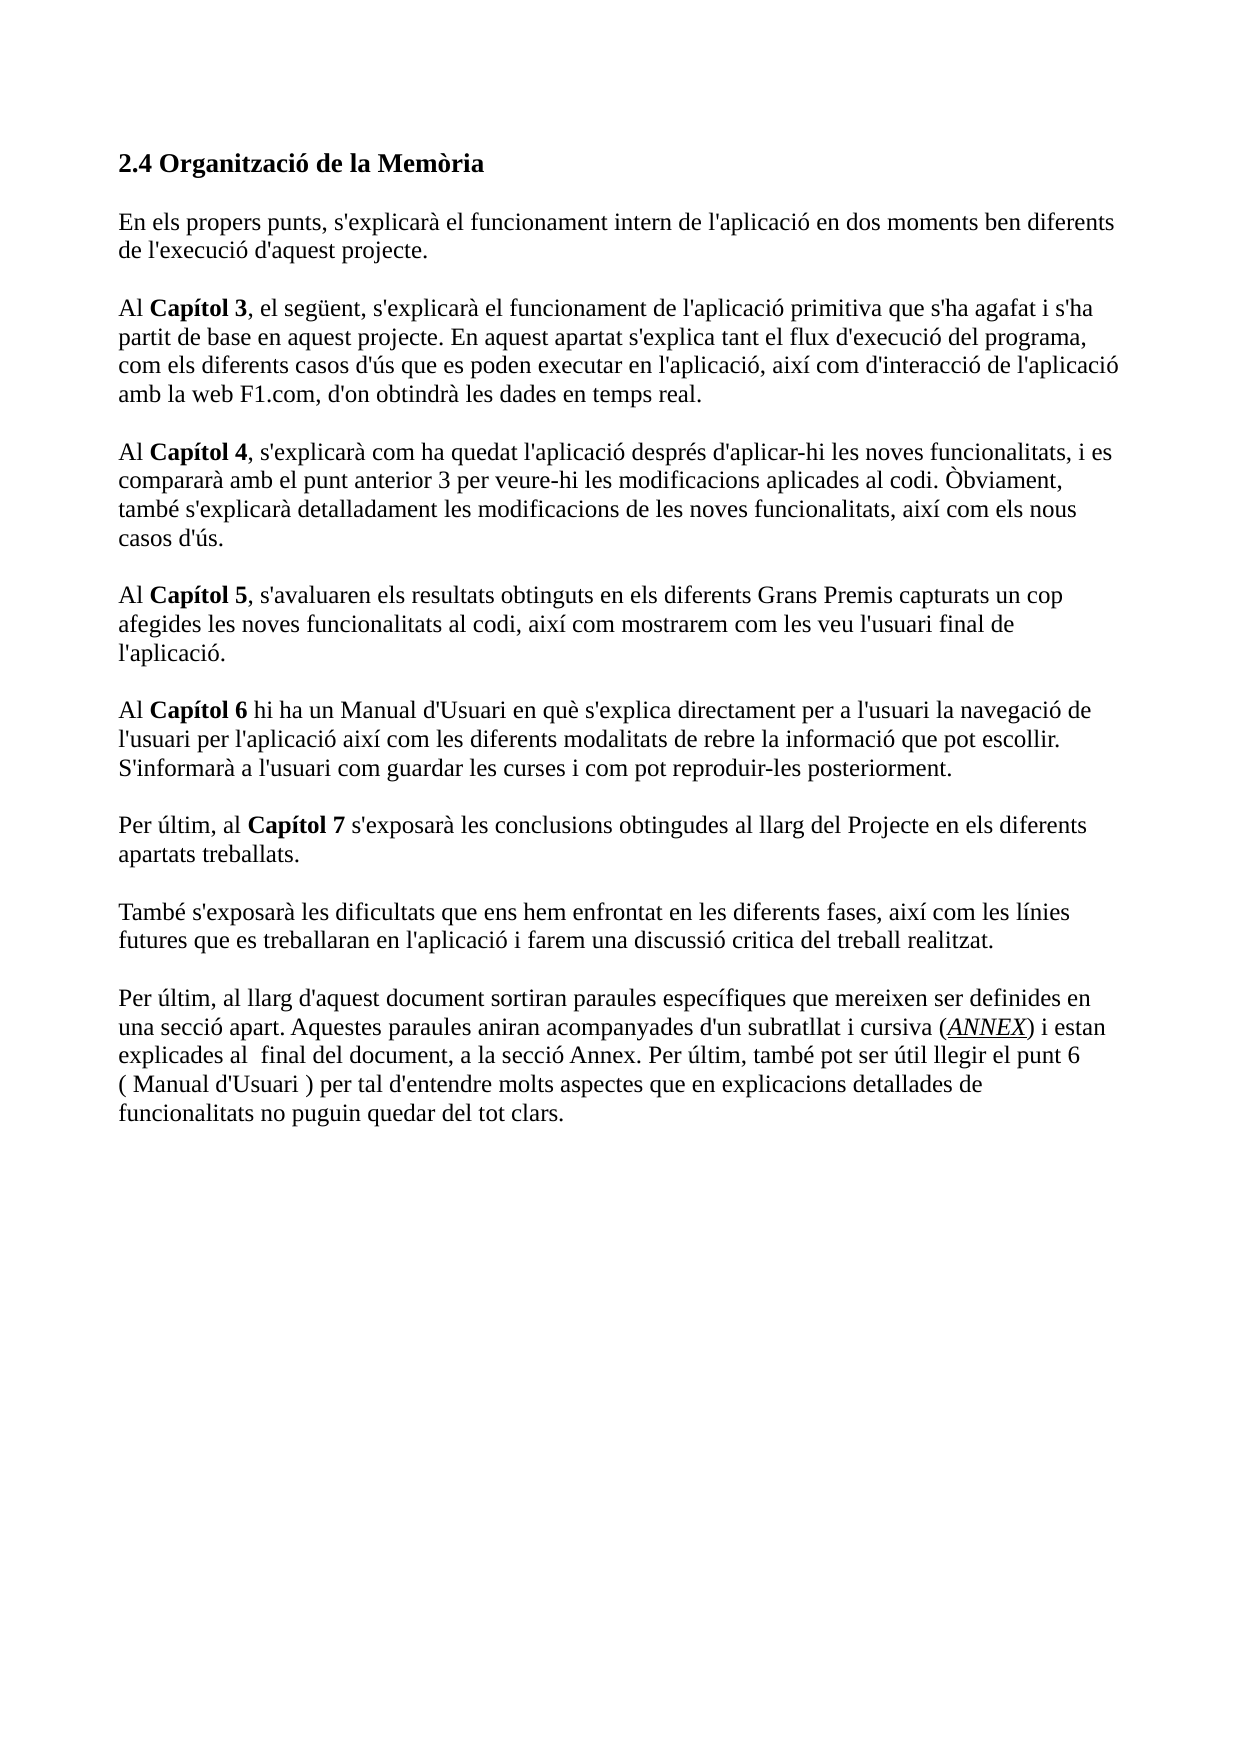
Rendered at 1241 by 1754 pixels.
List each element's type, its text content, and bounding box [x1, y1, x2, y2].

text Per últim, al Capítol 7 s'exposarà les conclusions obtingudes al llarg del Projecte en els diferents apartats treballats. [118, 811, 1122, 868]
text Al Capítol 5, s'avaluaren els resultats obtinguts en els diferents Grans Premis capturats un cop afegides les noves funcionalitats al codi, així com mostrarem com les veu l'usuari final de l'aplicació. [118, 581, 1122, 667]
text 2.4 Organització de la Memòria [118, 147, 1122, 178]
text També s'exposarà les dificultats que ens hem enfrontat en les diferents fases, així com les línies futures que es treballaran en l'aplicació i farem una discussió critica del treball realitzat. [118, 897, 1122, 954]
text Al Capítol 4, s'explicarà com ha quedat l'aplicació després d'aplicar-hi les noves funcionalitats, i es compararà amb el punt anterior 3 per veure-hi les modificacions aplicades al codi. Òbviament, també s'explicarà detalladament les modificacions de les noves funcionalitats, així com els nous casos d'ús. [118, 437, 1122, 552]
text En els propers punts, s'explicarà el funcionament intern de l'aplicació en dos moments ben diferents de l'execució d'aquest projecte. [118, 207, 1122, 264]
text Al Capítol 3, el següent, s'explicarà el funcionament de l'aplicació primitiva que s'ha agafat i s'ha partit de base en aquest projecte. En aquest apartat s'explica tant el flux d'execució del programa, com els diferents casos d'ús que es poden executar en l'aplicació, així com d'interacció de l'aplicació amb la web F1.com, d'on obtindrà les dades en temps real. [118, 293, 1122, 408]
text S'informarà a l'usuari com guardar les curses i com pot reproduir-les posteriorment. [118, 753, 1122, 782]
text Al Capítol 6 hi ha un Manual d'Usuari en què s'explica directament per a l'usuari la navegació de l'usuari per l'aplicació així com les diferents modalitats de rebre la informació que pot escollir. [118, 696, 1122, 753]
text Per últim, al llarg d'aquest document sortiran paraules específiques que mereixen ser definides en una secció apart. Aquestes paraules aniran acompanyades d'un subratllat i cursiva (ANNEX) i estan explicades al final del document, a la secció Annex. Per últim, també pot ser útil llegir el punt 6 ( Manual d'Usuari ) per tal d'entendre molts aspectes que en explicacions detallades de funcionalitats no puguin quedar del tot clars. [118, 983, 1122, 1127]
